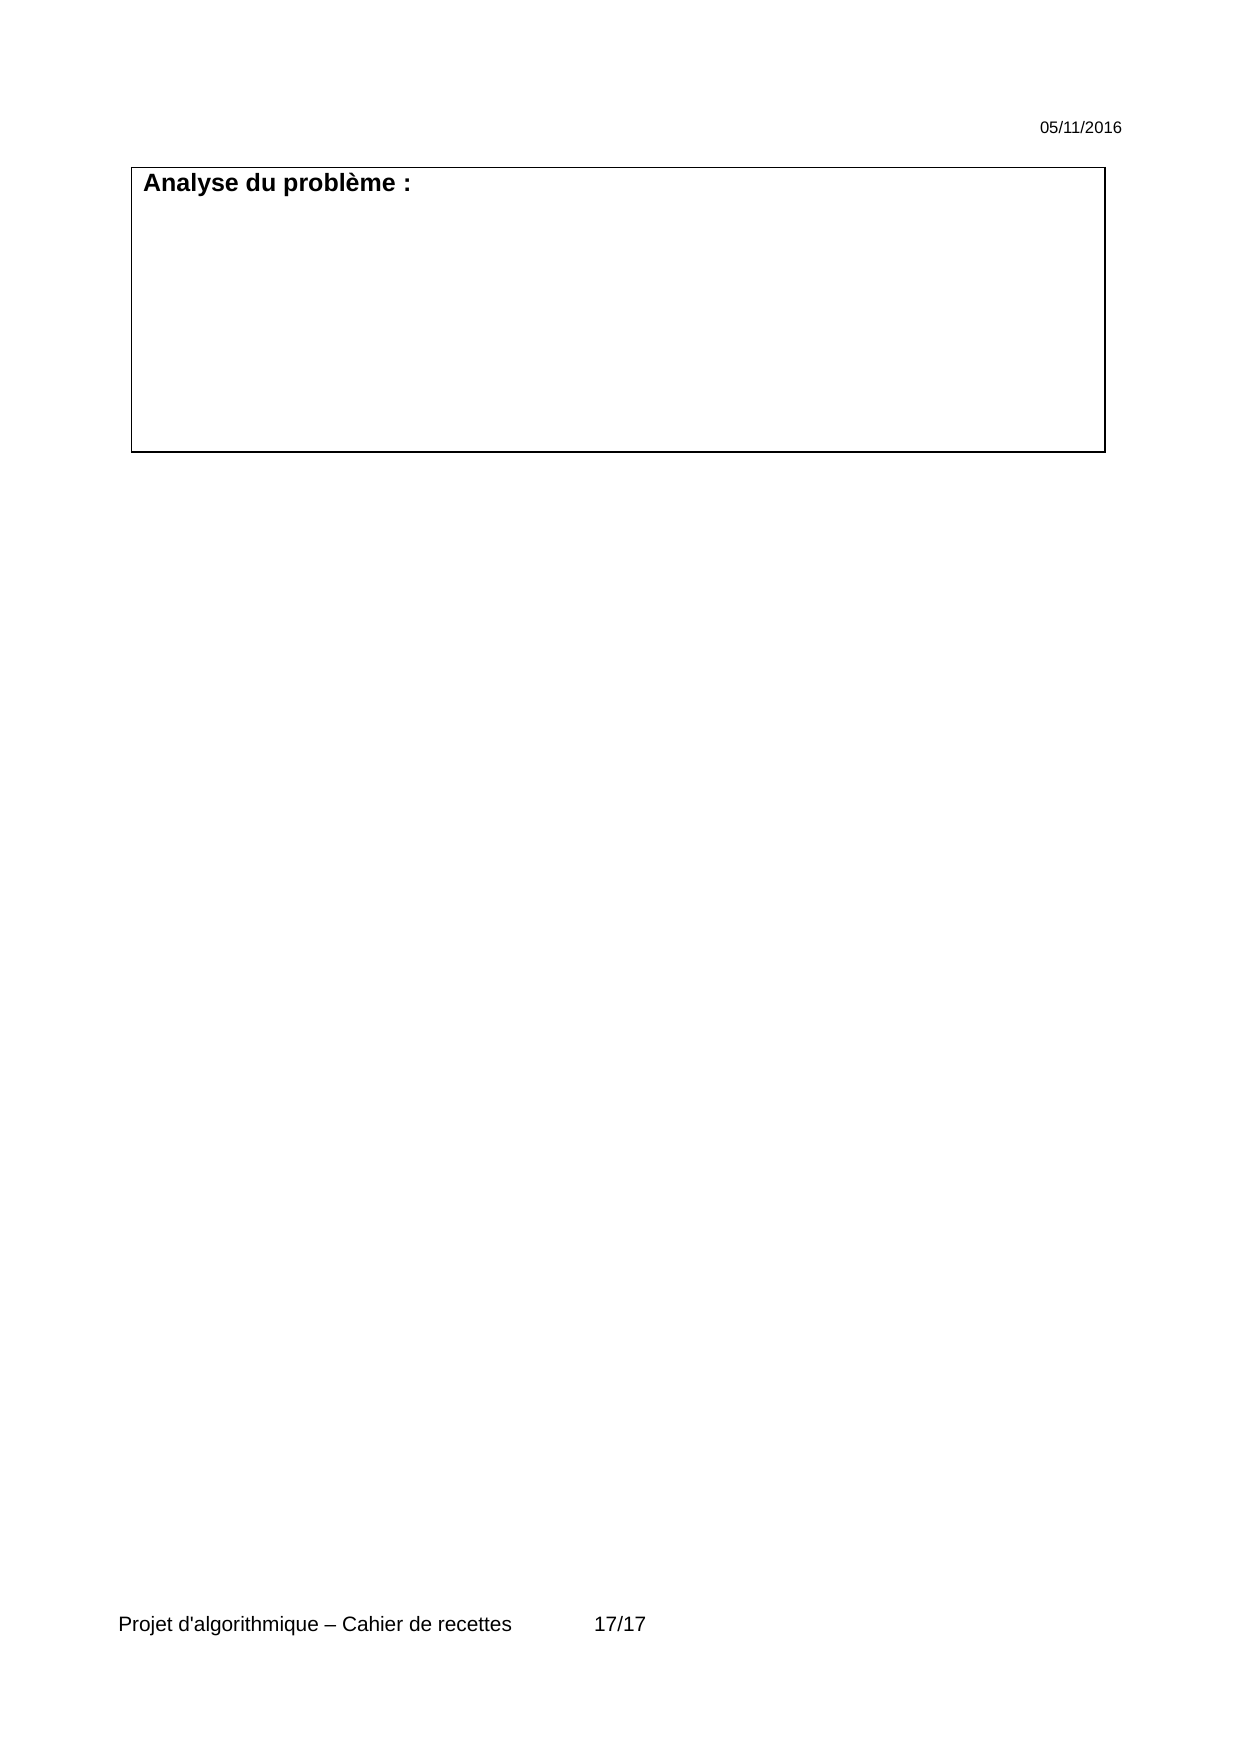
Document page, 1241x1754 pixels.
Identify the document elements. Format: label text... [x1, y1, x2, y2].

table_cell Analyse du problème : [132, 168, 1104, 451]
